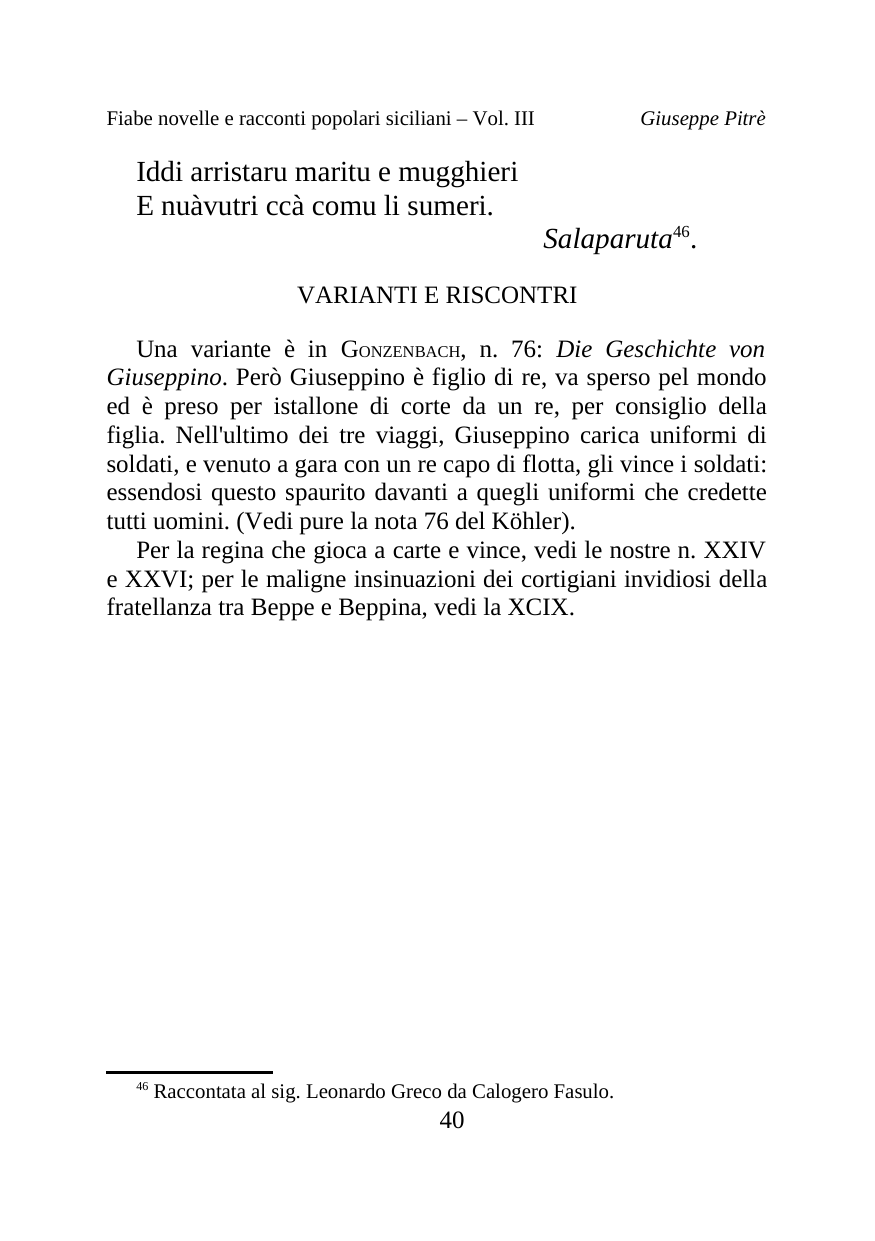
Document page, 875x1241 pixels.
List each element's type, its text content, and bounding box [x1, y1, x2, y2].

text Una variante è in Gonzenbach, n. 76: Die Geschichte von Giuseppino. Però Giuseppino è figlio di re, va sperso pel mondo ed è preso per istallone di corte da un re, per consiglio della figlia. Nell'ultimo dei tre viaggi, Giuseppino carica uniformi di soldati, e venuto a gara con un re capo di flotta, gli vince i soldati: essendosi questo spaurito davanti a quegli uniformi che credette tutti uomini. (Vedi pure la nota 76 del Köhler). [106, 334, 768, 535]
text Raccontata al sig. Leonardo Greco da Calogero Fasulo. [106, 1078, 768, 1103]
text E nuàvutri ccà comu li sumeri. [106, 188, 768, 221]
text Iddi arristaru maritu e mugghieri [106, 154, 768, 188]
text Per la regina che gioca a carte e vince, vedi le nostre n. XXIV e XXVI; per le maligne insinuazioni dei cortigiani invidiosi della fratellanza tra Beppe e Beppina, vedi la XCIX. [106, 535, 768, 621]
subtitle VARIANTI E RISCONTRI [106, 280, 768, 309]
text Salaparuta. [106, 221, 768, 255]
